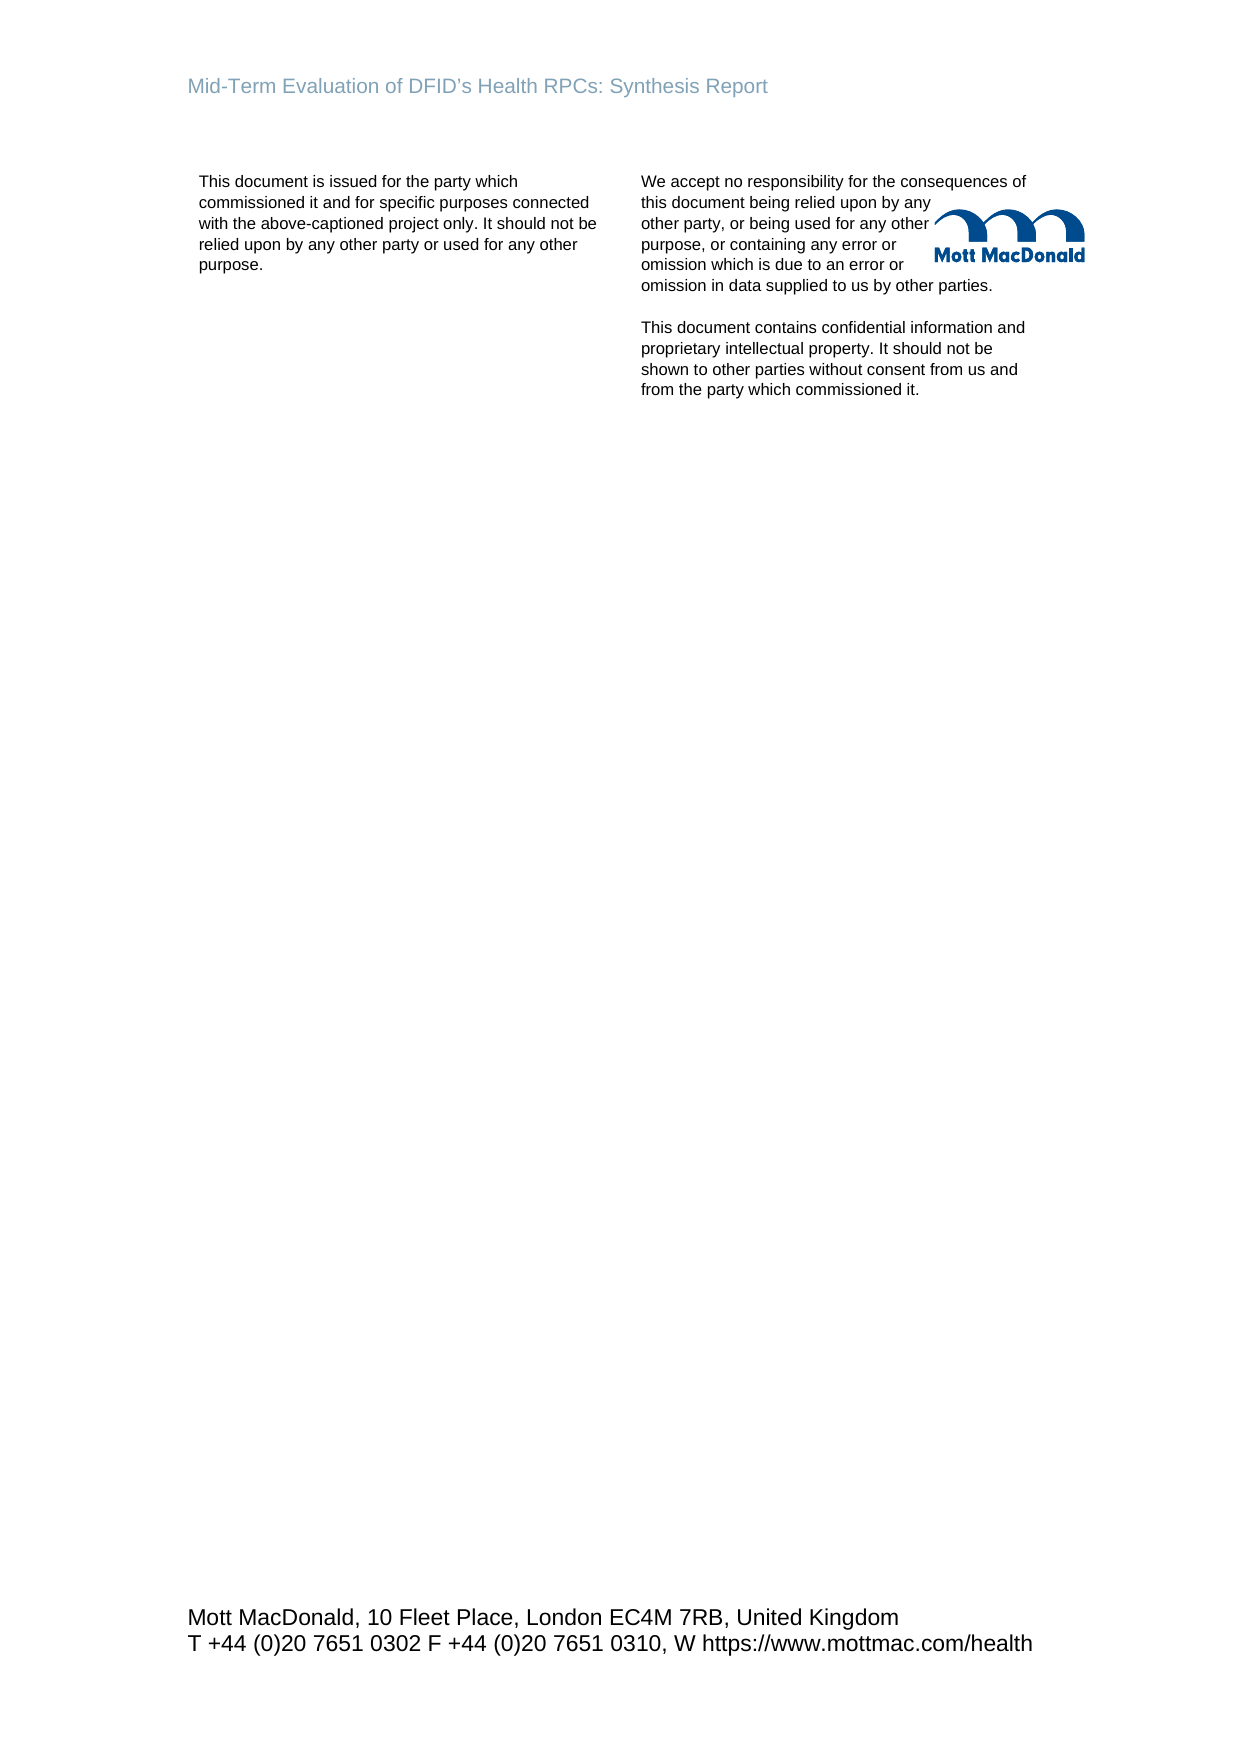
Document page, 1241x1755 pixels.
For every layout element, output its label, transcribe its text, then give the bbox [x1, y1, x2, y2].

table_header This document is issued for the party which commissioned it and for specific purposes connected with the above-captioned project only. It should not be relied upon by any other party or used for any other purpose. [187, 150, 620, 404]
table_header We accept no responsibility for the consequences of this document being relied upon by any other party, or being used for any other purpose, or containing any error or omission which is due to an error or omission in data supplied to us by other parties. This document contains confidential information and proprietary intellectual property. It should not be shown to other parties without consent from us and from the party which commissioned it. [620, 150, 1053, 404]
